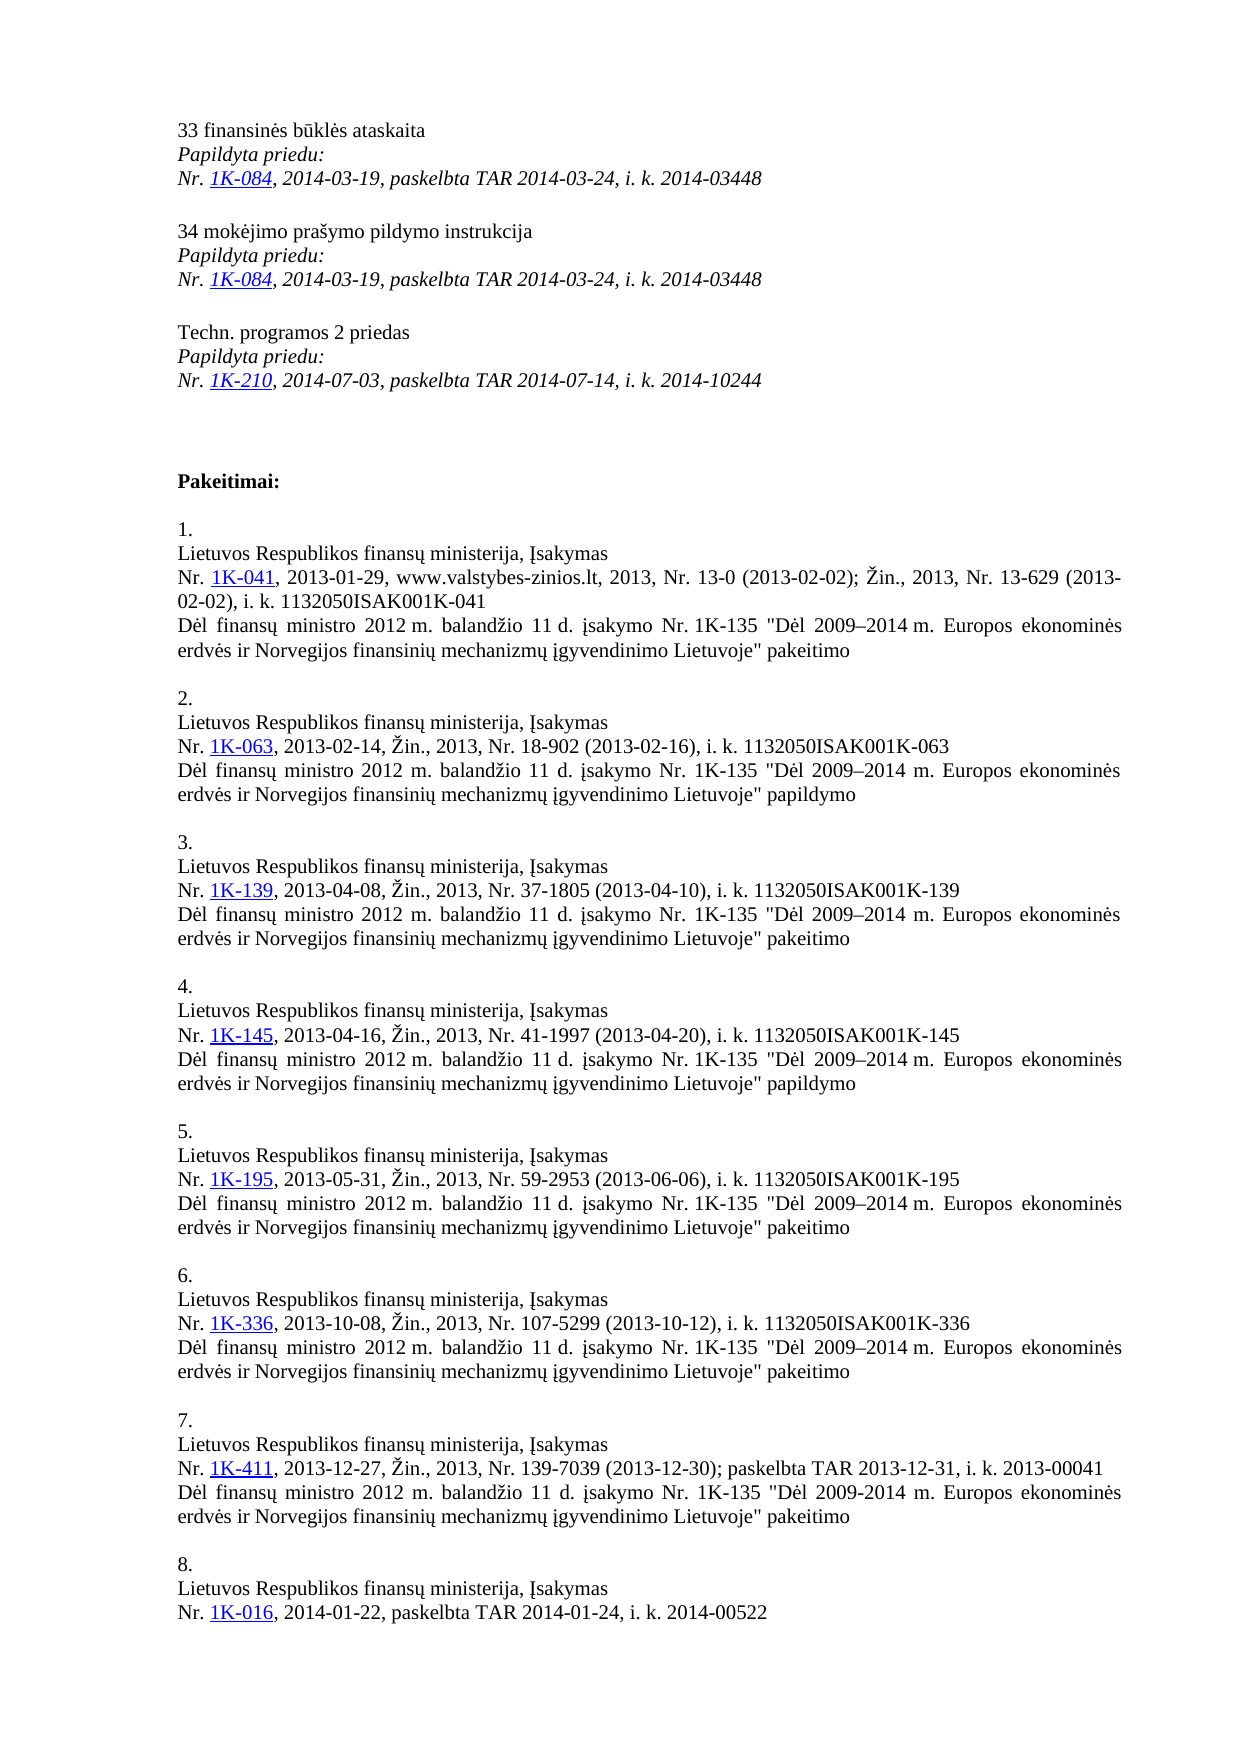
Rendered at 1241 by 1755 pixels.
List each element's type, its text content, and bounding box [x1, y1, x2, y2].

text 7. [177, 1407, 1122, 1432]
text Nr. 1K-411, 2013-12-27, Žin., 2013, Nr. 139-7039 (2013-12-30); paskelbta TAR 2013-12-31, i. k. 2013-00041 [177, 1456, 1122, 1480]
text 3. [177, 830, 1122, 854]
text 2. [177, 686, 1122, 710]
text Pakeitimai: [177, 469, 1122, 493]
text Dėl finansų ministro 2012 m. balandžio 11 d. įsakymo Nr. 1K-135 "Dėl 2009–2014 m. Europos ekonominės erdvės ir Norvegijos finansinių mechanizmų įgyvendinimo Lietuvoje" papildymo [177, 758, 1122, 806]
text Dėl finansų ministro 2012 m. balandžio 11 d. įsakymo Nr. 1K-135 "Dėl 2009–2014 m. Europos ekonominės erdvės ir Norvegijos finansinių mechanizmų įgyvendinimo Lietuvoje" papildymo [177, 1047, 1122, 1095]
text 6. [177, 1263, 1122, 1287]
text Papildyta priedu: [177, 243, 1122, 267]
text Papildyta priedu: [177, 344, 1122, 368]
text 34 mokėjimo prašymo pildymo instrukcija [177, 219, 1122, 243]
text Nr. 1K-336, 2013-10-08, Žin., 2013, Nr. 107-5299 (2013-10-12), i. k. 1132050ISAK001K-336 [177, 1311, 1122, 1335]
text 5. [177, 1119, 1122, 1143]
text Dėl finansų ministro 2012 m. balandžio 11 d. įsakymo Nr. 1K-135 "Dėl 2009–2014 m. Europos ekonominės erdvės ir Norvegijos finansinių mechanizmų įgyvendinimo Lietuvoje" pakeitimo [177, 1335, 1122, 1383]
text Lietuvos Respublikos finansų ministerija, Įsakymas [177, 1287, 1122, 1311]
text Nr. 1K-016, 2014-01-22, paskelbta TAR 2014-01-24, i. k. 2014-00522 [177, 1600, 1122, 1624]
text Lietuvos Respublikos finansų ministerija, Įsakymas [177, 541, 1122, 565]
text Nr. 1K-063, 2013-02-14, Žin., 2013, Nr. 18-902 (2013-02-16), i. k. 1132050ISAK001K-063 [177, 734, 1122, 758]
text Nr. 1K-084, 2014-03-19, paskelbta TAR 2014-03-24, i. k. 2014-03448 [177, 267, 1122, 291]
text Lietuvos Respublikos finansų ministerija, Įsakymas [177, 1576, 1122, 1600]
text Papildyta priedu: [177, 142, 1122, 166]
text Nr. 1K-084, 2014-03-19, paskelbta TAR 2014-03-24, i. k. 2014-03448 [177, 166, 1122, 190]
text Lietuvos Respublikos finansų ministerija, Įsakymas [177, 1432, 1122, 1456]
text 1. [177, 517, 1122, 541]
text Dėl finansų ministro 2012 m. balandžio 11 d. įsakymo Nr. 1K-135 "Dėl 2009–2014 m. Europos ekonominės erdvės ir Norvegijos finansinių mechanizmų įgyvendinimo Lietuvoje" pakeitimo [177, 1191, 1122, 1239]
text Nr. 1K-041, 2013-01-29, www.valstybes-zinios.lt, 2013, Nr. 13-0 (2013-02-02); Žin., 2013, Nr. 13-629 (2013-02-02), i. k. 1132050ISAK001K-041 [177, 565, 1122, 613]
text Lietuvos Respublikos finansų ministerija, Įsakymas [177, 1143, 1122, 1167]
text Nr. 1K-195, 2013-05-31, Žin., 2013, Nr. 59-2953 (2013-06-06), i. k. 1132050ISAK001K-195 [177, 1167, 1122, 1191]
text 4. [177, 974, 1122, 998]
text Techn. programos 2 priedas [177, 320, 1122, 344]
text 8. [177, 1552, 1122, 1576]
text Lietuvos Respublikos finansų ministerija, Įsakymas [177, 854, 1122, 878]
text Lietuvos Respublikos finansų ministerija, Įsakymas [177, 710, 1122, 734]
text Nr. 1K-139, 2013-04-08, Žin., 2013, Nr. 37-1805 (2013-04-10), i. k. 1132050ISAK001K-139 [177, 878, 1122, 902]
text Dėl finansų ministro 2012 m. balandžio 11 d. įsakymo Nr. 1K-135 "Dėl 2009-2014 m. Europos ekonominės erdvės ir Norvegijos finansinių mechanizmų įgyvendinimo Lietuvoje" pakeitimo [177, 1480, 1122, 1528]
text Nr. 1K-145, 2013-04-16, Žin., 2013, Nr. 41-1997 (2013-04-20), i. k. 1132050ISAK001K-145 [177, 1022, 1122, 1047]
text 33 finansinės būklės ataskaita [177, 118, 1122, 142]
text Dėl finansų ministro 2012 m. balandžio 11 d. įsakymo Nr. 1K-135 "Dėl 2009–2014 m. Europos ekonominės erdvės ir Norvegijos finansinių mechanizmų įgyvendinimo Lietuvoje" pakeitimo [177, 613, 1122, 662]
text Nr. 1K-210, 2014-07-03, paskelbta TAR 2014-07-14, i. k. 2014-10244 [177, 368, 1122, 392]
text Lietuvos Respublikos finansų ministerija, Įsakymas [177, 998, 1122, 1022]
text Dėl finansų ministro 2012 m. balandžio 11 d. įsakymo Nr. 1K-135 "Dėl 2009–2014 m. Europos ekonominės erdvės ir Norvegijos finansinių mechanizmų įgyvendinimo Lietuvoje" pakeitimo [177, 902, 1122, 950]
